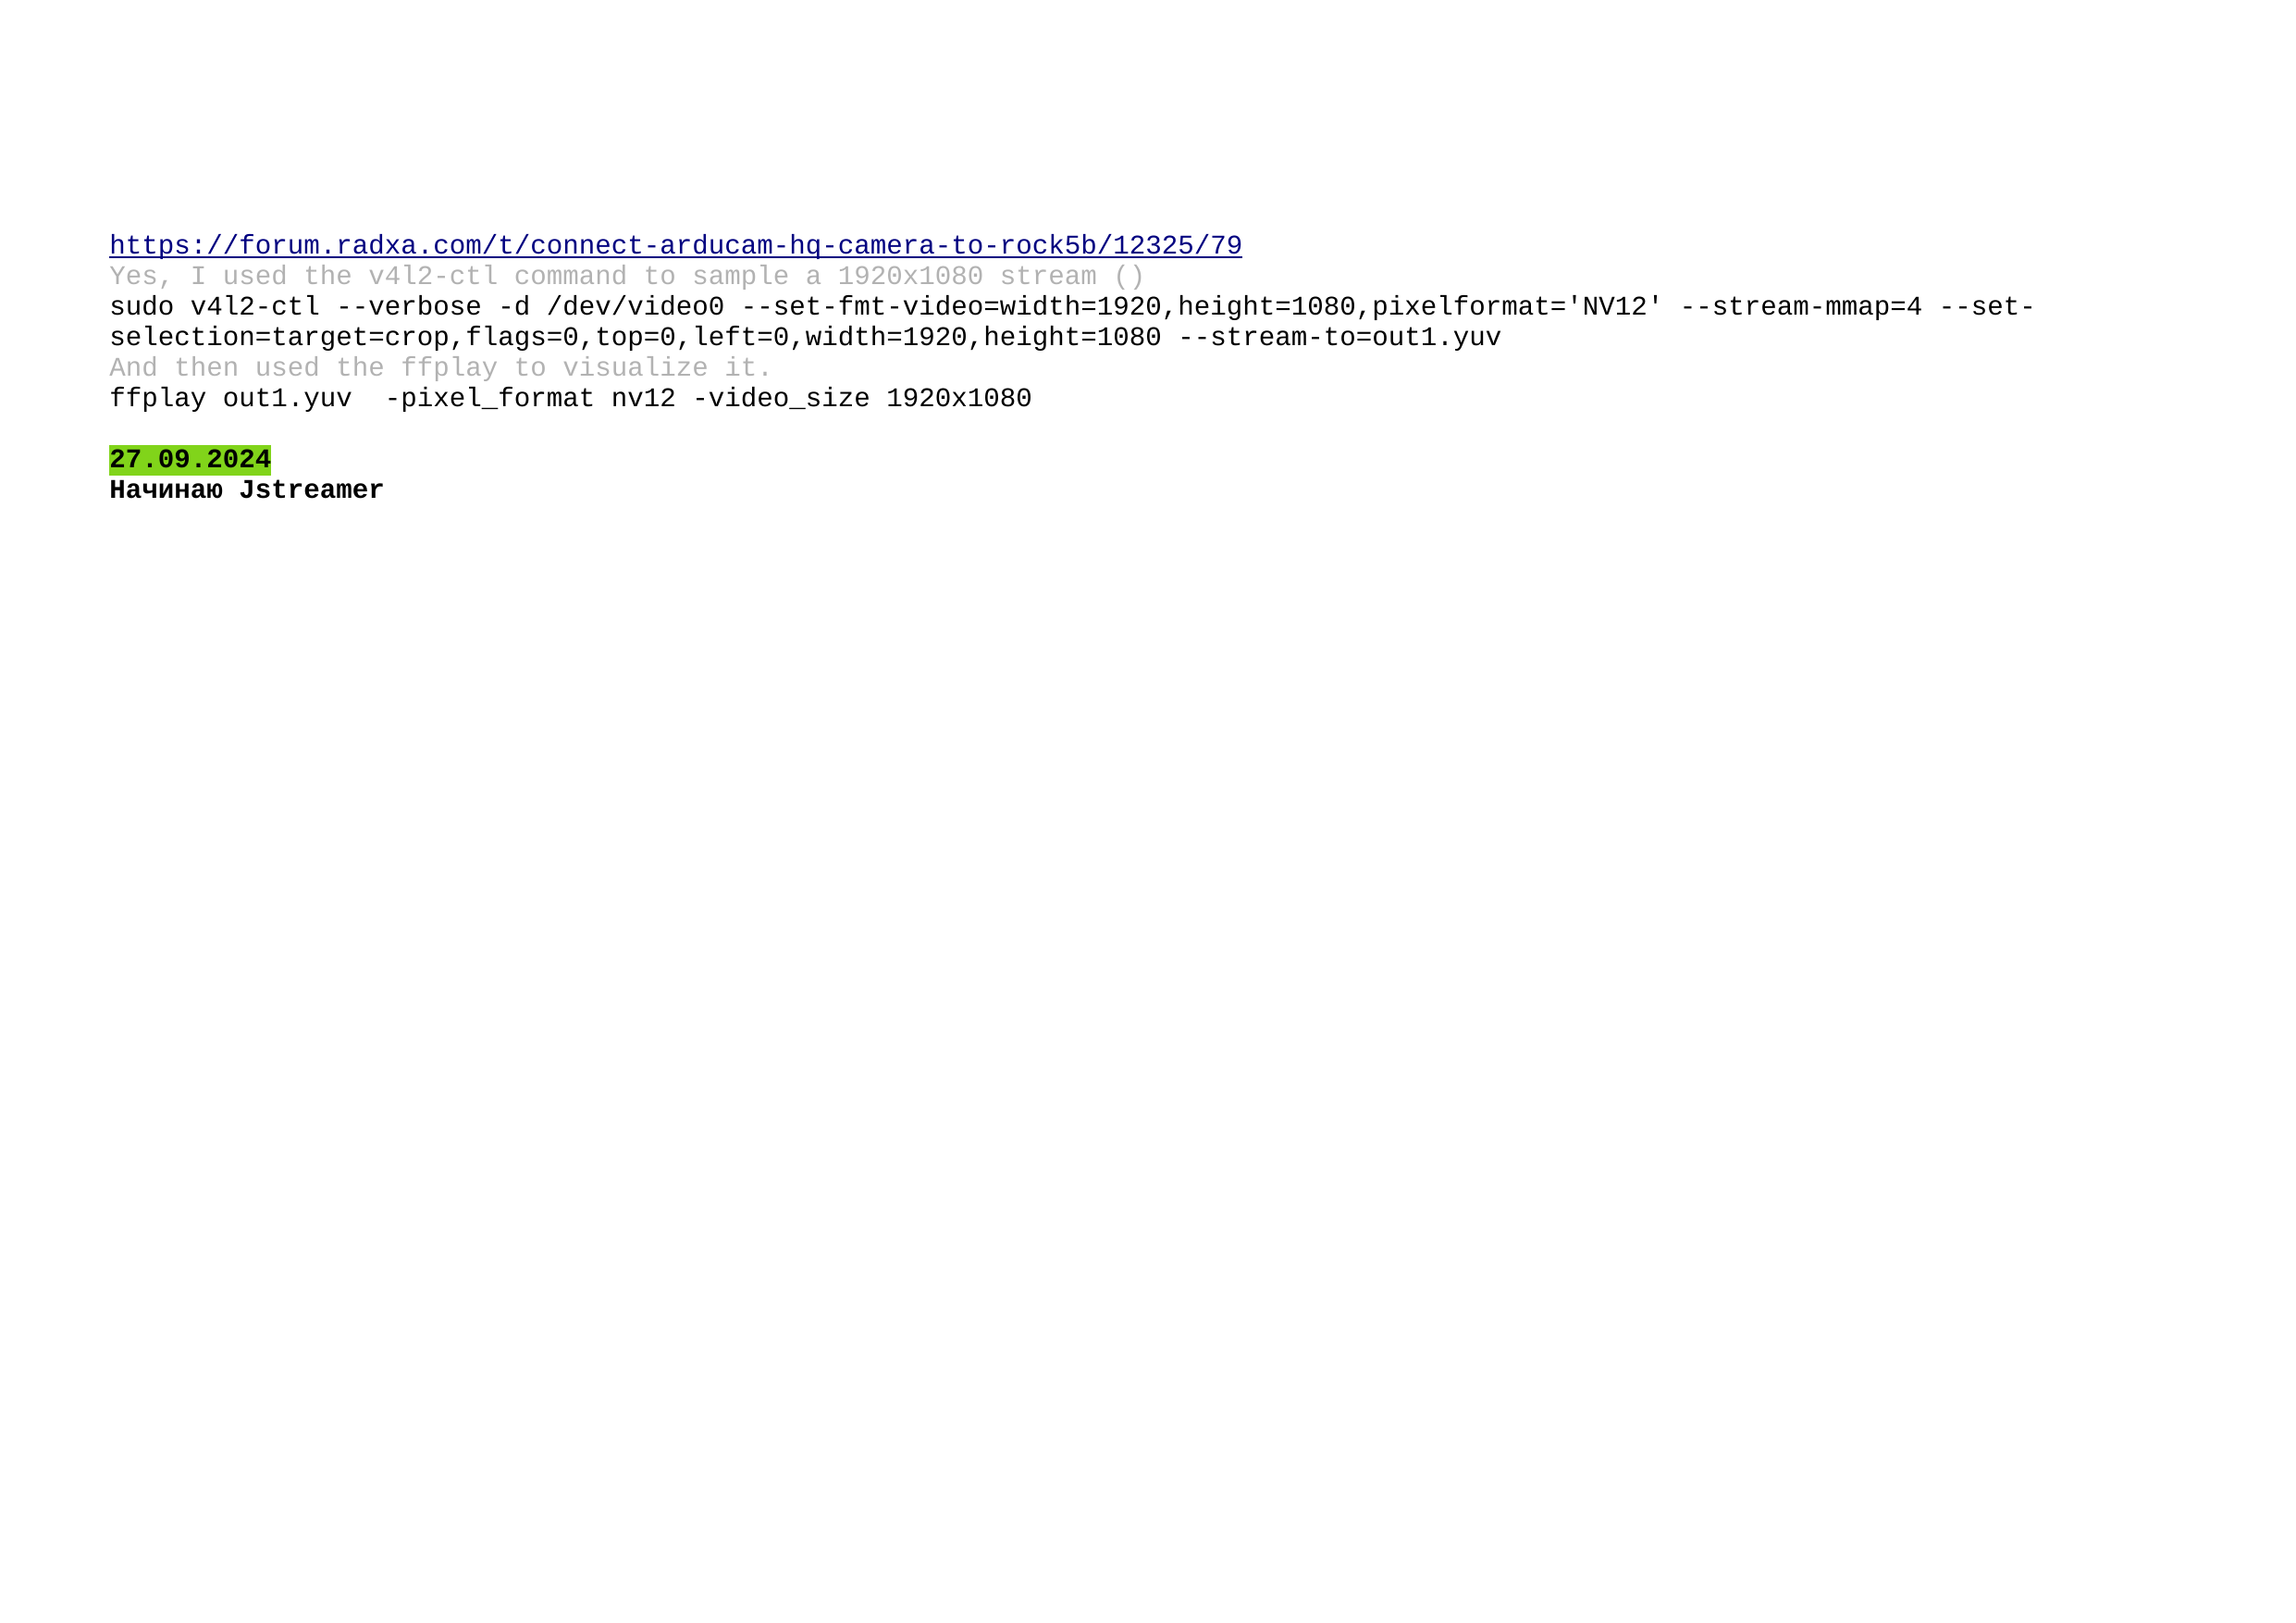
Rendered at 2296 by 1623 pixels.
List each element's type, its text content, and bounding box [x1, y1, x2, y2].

text https://forum.radxa.com/t/connect-arducam-hq-camera-to-rock5b/12325/79 [109, 231, 2186, 262]
text Yes, I used the v4l2-ctl command to sample a 1920x1080 stream () [109, 262, 2186, 292]
text sudo v4l2-ctl --verbose -d /dev/video0 --set-fmt-video=width=1920,height=1080,pixelformat='NV12' --stream-mmap=4 --set-selection=target=crop,flags=0,top=0,left=0,width=1920,height=1080 --stream-to=out1.yuv [109, 292, 2186, 353]
text And then used the ffplay to visualize it. [109, 353, 2186, 384]
text Начинаю Jstreamer [109, 476, 2186, 506]
text 27.09.2024 [109, 445, 2186, 476]
text ffplay out1.yuv -pixel_format nv12 -video_size 1920x1080 [109, 384, 2186, 415]
